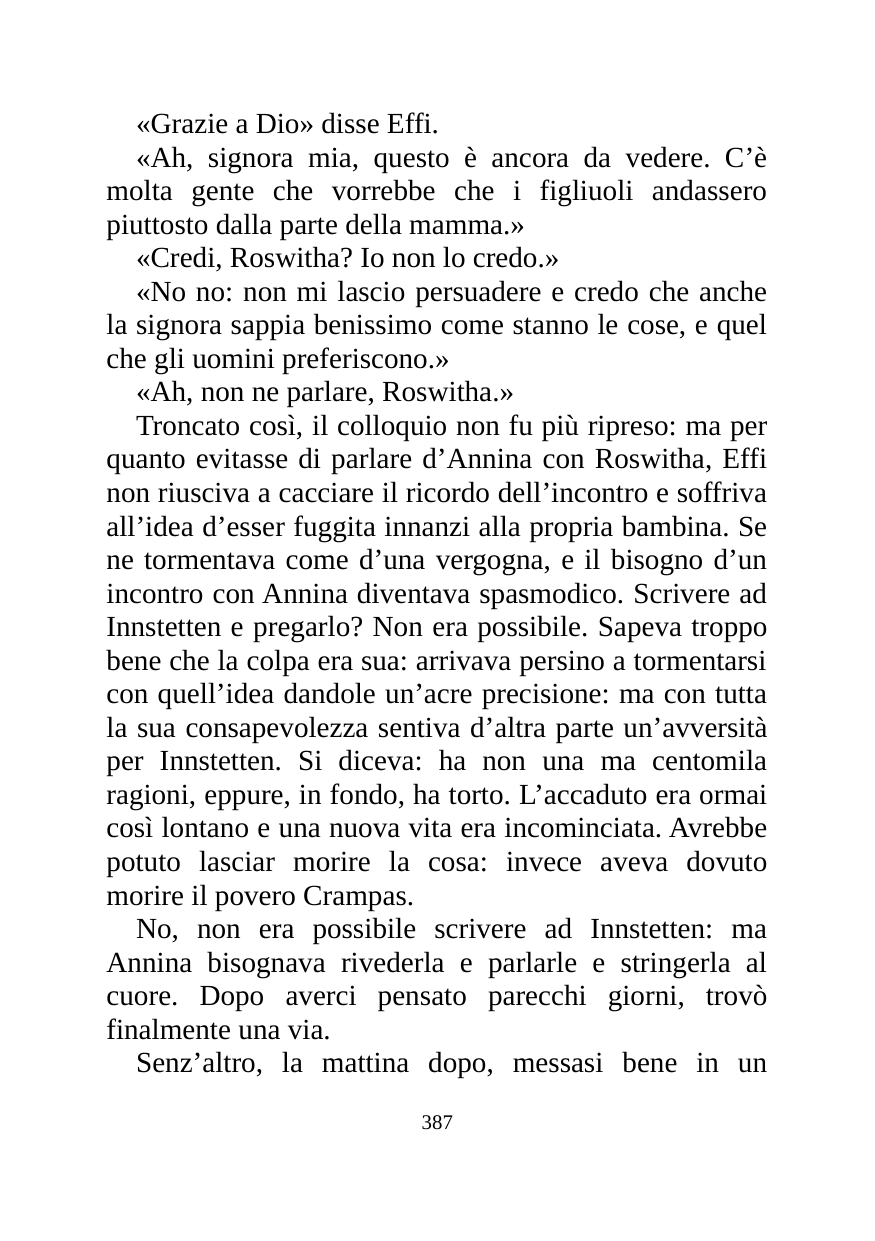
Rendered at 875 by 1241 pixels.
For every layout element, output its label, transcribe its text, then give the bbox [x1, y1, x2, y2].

text «Ah, signora mia, questo è ancora da vedere. C’è molta gente che vorrebbe che i figliuoli andassero piuttosto dalla parte della mamma.» [106, 140, 768, 240]
text Troncato così, il colloquio non fu più ripreso: ma per quanto evitasse di parlare d’Annina con Roswitha, Effi non riusciva a cacciare il ricordo dell’incontro e soffriva all’idea d’esser fuggita innanzi alla propria bambina. Se ne tormentava come d’una vergogna, e il bisogno d’un incontro con Annina diventava spasmodico. Scrivere ad Innstetten e pregarlo? Non era possibile. Sapeva troppo bene che la colpa era sua: arrivava persino a tormentarsi con quell’idea dandole un’acre precisione: ma con tutta la sua consapevolezza sentiva d’altra parte un’avversità per Innstetten. Si diceva: ha non una ma centomila ragioni, eppure, in fondo, ha torto. L’accaduto era ormai così lontano e una nuova vita era incominciata. Avrebbe potuto lasciar morire la cosa: invece aveva dovuto morire il povero Crampas. [106, 408, 768, 911]
text No, non era possibile scrivere ad Innstetten: ma Annina bisognava rivederla e parlarle e stringerla al cuore. Dopo averci pensato parecchi giorni, trovò finalmente una via. [106, 911, 768, 1045]
text «No no: non mi lascio persuadere e credo che anche la signora sappia benissimo come stanno le cose, e quel che gli uomini preferiscono.» [106, 274, 768, 374]
text «Grazie a Dio» disse Effi. [106, 106, 768, 140]
text «Credi, Roswitha? Io non lo credo.» [106, 240, 768, 274]
text «Ah, non ne parlare, Roswitha.» [106, 374, 768, 408]
text Senz’altro, la mattina dopo, messasi bene in un [106, 1045, 768, 1079]
